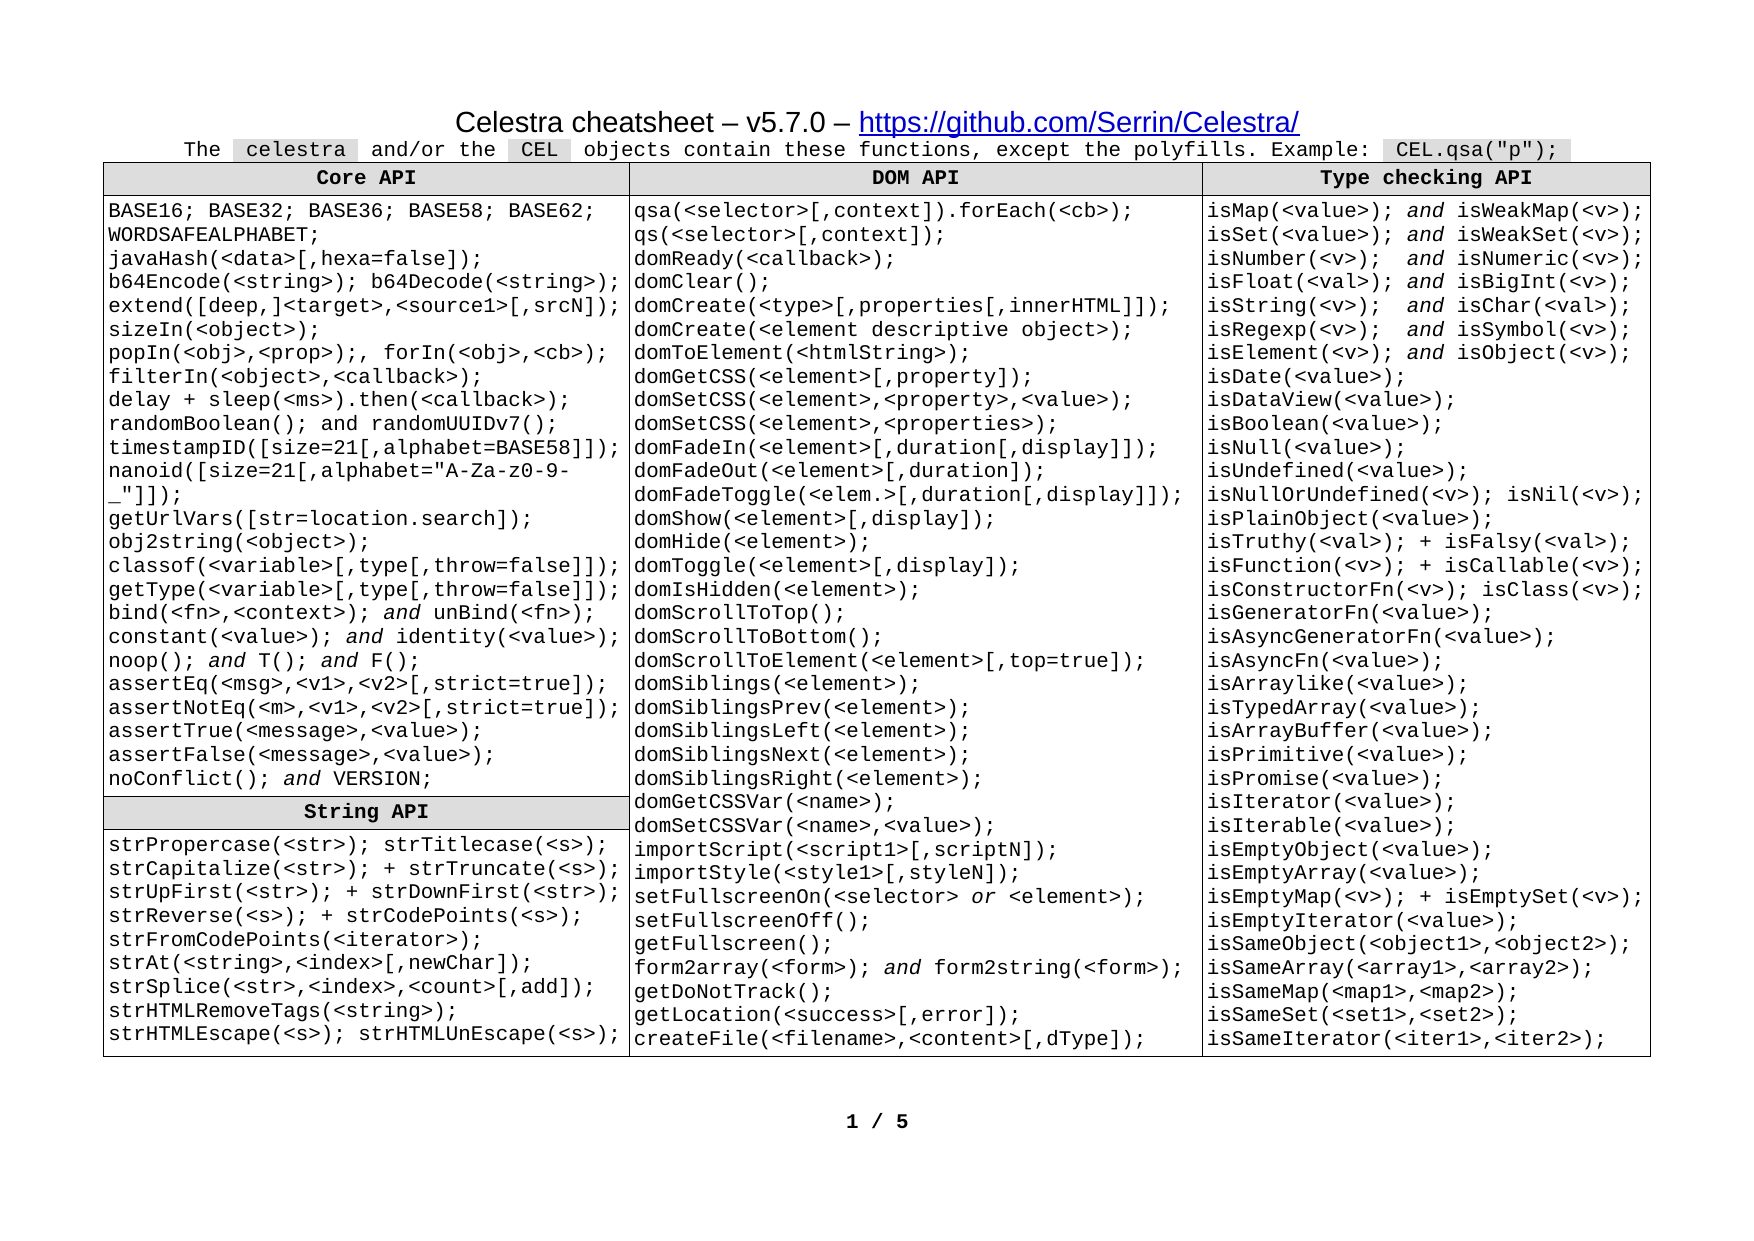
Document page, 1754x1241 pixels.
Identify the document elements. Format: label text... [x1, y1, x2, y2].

text The celestra and/or the CEL objects contain these functions, except the polyfills. Example: CEL.qsa("p"); [105, 138, 1649, 162]
table_cell qsa(<selector>[,context]).forEach(<cb>); qs(<selector>[,context]); domReady(<callback>); domClear(); domCreate(<type>[,properties[,innerHTML]]); domCreate(<element descriptive object>); domToElement(<htmlString>); domGetCSS(<element>[,property]); domSetCSS(<element>,<property>,<value>); domSetCSS(<element>,<properties>); domFadeIn(<element>[,duration[,display]]); domFadeOut(<element>[,duration]); domFadeToggle(<elem.>[,duration[,display]]); domShow(<element>[,display]); domHide(<element>); domToggle(<element>[,display]); domIsHidden(<element>); domScrollToTop(); domScrollToBottom(); domScrollToElement(<element>[,top=true]); domSiblings(<element>); domSiblingsPrev(<element>); domSiblingsLeft(<element>); domSiblingsNext(<element>); domSiblingsRight(<element>); domGetCSSVar(<name>); domSetCSSVar(<name>,<value>); importScript(<script1>[,scriptN]); importStyle(<style1>[,styleN]); setFullscreenOn(<selector> or <element>); setFullscreenOff(); getFullscreen(); form2array(<form>); and form2string(<form>); getDoNotTrack(); getLocation(<success>[,error]); createFile(<filename>,<content>[,dType]); [630, 196, 1202, 1056]
text Celestra cheatsheet – v5.7.0 – https://github.com/Serrin/Celestra/ [105, 105, 1649, 138]
table_cell BASE16; BASE32; BASE36; BASE58; BASE62; WORDSAFEALPHABET; javaHash(<data>[,hexa=false]); b64Encode(<string>); b64Decode(<string>); extend([deep,]<target>,<source1>[,srcN]); sizeIn(<object>); popIn(<obj>,<prop>);, forIn(<obj>,<cb>); filterIn(<object>,<callback>); delay + sleep(<ms>).then(<callback>); randomBoolean(); and randomUUIDv7(); timestampID([size=21[,alphabet=BASE58]]); nanoid([size=21[,alphabet="A-Za-z0-9-_"]]); getUrlVars([str=location.search]); obj2string(<object>); classof(<variable>[,type[,throw=false]]); getType(<variable>[,type[,throw=false]]); bind(<fn>,<context>); and unBind(<fn>); constant(<value>); and identity(<value>); noop(); and T(); and F(); assertEq(<msg>,<v1>,<v2>[,strict=true]); assertNotEq(<m>,<v1>,<v2>[,strict=true]); assertTrue(<message>,<value>); assertFalse(<message>,<value>); noConflict(); and VERSION; [104, 196, 629, 796]
table_cell isMap(<value>); and isWeakMap(<v>); isSet(<value>); and isWeakSet(<v>); isNumber(<v>); and isNumeric(<v>); isFloat(<val>); and isBigInt(<v>); isString(<v>); and isChar(<val>); isRegexp(<v>); and isSymbol(<v>); isElement(<v>); and isObject(<v>); isDate(<value>); isDataView(<value>); isBoolean(<value>); isNull(<value>); isUndefined(<value>); isNullOrUndefined(<v>); isNil(<v>); isPlainObject(<value>); isTruthy(<val>); + isFalsy(<val>); isFunction(<v>); + isCallable(<v>); isConstructorFn(<v>); isClass(<v>); isGeneratorFn(<value>); isAsyncGeneratorFn(<value>); isAsyncFn(<value>); isArraylike(<value>); isTypedArray(<value>); isArrayBuffer(<value>); isPrimitive(<value>); isPromise(<value>); isIterator(<value>); isIterable(<value>); isEmptyObject(<value>); isEmptyArray(<value>); isEmptyMap(<v>); + isEmptySet(<v>); isEmptyIterator(<value>); isSameObject(<object1>,<object2>); isSameArray(<array1>,<array2>); isSameMap(<map1>,<map2>); isSameSet(<set1>,<set2>); isSameIterator(<iter1>,<iter2>); [1203, 196, 1650, 1056]
table_header Type checking API [1203, 163, 1650, 195]
table_cell String API [104, 797, 629, 829]
table_header Core API [104, 163, 629, 195]
table_header DOM API [630, 163, 1202, 195]
table_cell strPropercase(<str>); strTitlecase(<s>); strCapitalize(<str>); + strTruncate(<s>); strUpFirst(<str>); + strDownFirst(<str>); strReverse(<s>); + strCodePoints(<s>); strFromCodePoints(<iterator>); strAt(<string>,<index>[,newChar]); strSplice(<str>,<index>,<count>[,add]); strHTMLRemoveTags(<string>); strHTMLEscape(<s>); strHTMLUnEscape(<s>); [104, 830, 629, 1056]
